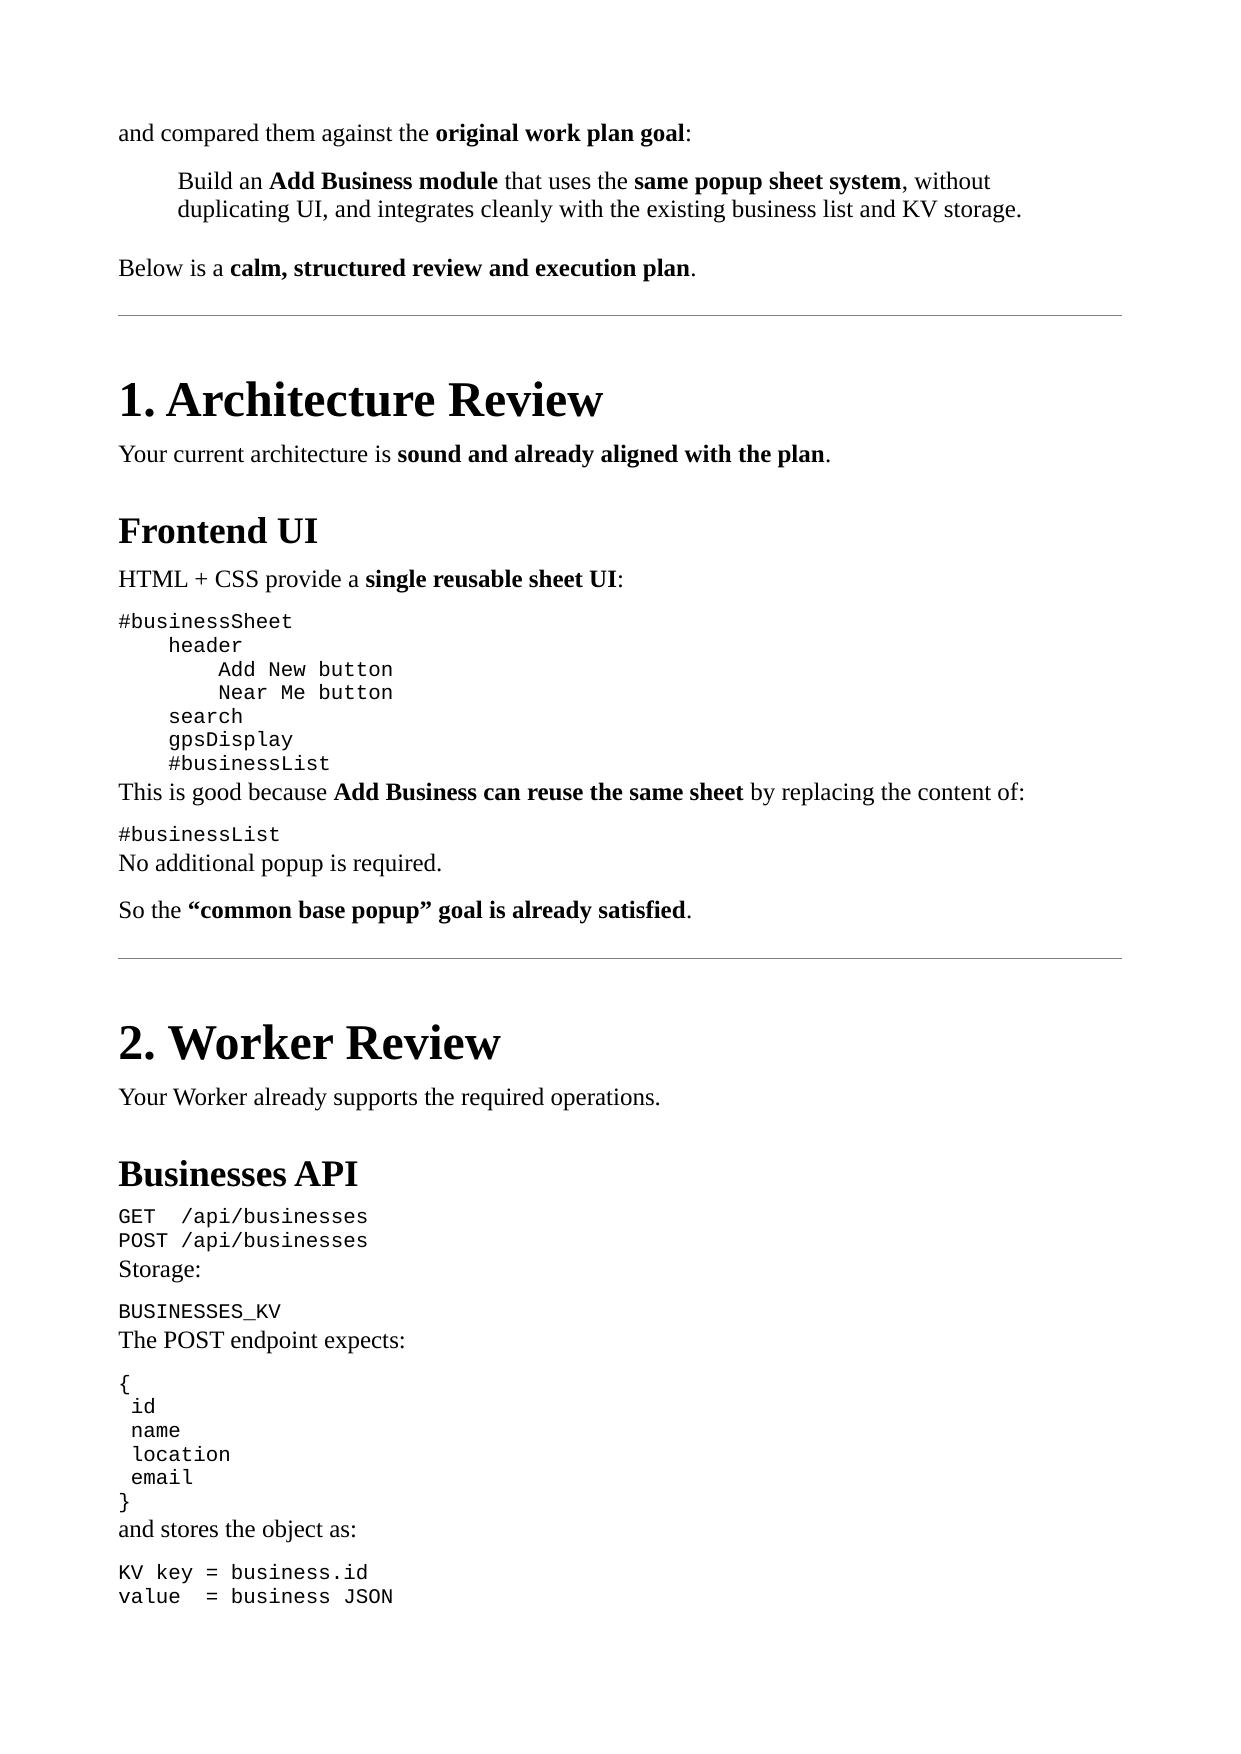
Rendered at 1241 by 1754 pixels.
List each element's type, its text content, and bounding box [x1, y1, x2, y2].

text id [118, 1396, 1122, 1420]
subtitle 2. Worker Review [118, 1012, 1122, 1070]
text email [118, 1467, 1122, 1491]
text Storage: [118, 1254, 1122, 1283]
text HTML + CSS provide a single reusable sheet UI: [118, 564, 1122, 592]
text Build an Add Business module that uses the same popup sheet system, without duplicating UI, and integrates cleanly with the existing business list and KV storage. [177, 166, 1063, 223]
text location [118, 1444, 1122, 1467]
text Your Worker already supports the required operations. [118, 1082, 1122, 1111]
text name [118, 1420, 1122, 1444]
subtitle 1. Architecture Review [118, 369, 1122, 427]
text Near Me button [118, 682, 1122, 706]
text and compared them against the original work plan goal: [118, 118, 1122, 147]
text { [118, 1373, 1122, 1396]
text The POST endpoint expects: [118, 1325, 1122, 1354]
text Below is a calm, structured review and execution plan. [118, 253, 1122, 281]
text #businessSheet [118, 611, 1122, 635]
text Your current architecture is sound and already aligned with the plan. [118, 439, 1122, 468]
text GET /api/businesses [118, 1207, 1122, 1230]
text #businessList [118, 824, 1122, 848]
text So the “common base popup” goal is already satisfied. [118, 896, 1122, 924]
text No additional popup is required. [118, 848, 1122, 877]
subtitle Frontend UI [118, 508, 1122, 551]
subtitle Businesses API [118, 1151, 1122, 1194]
text #businessList [118, 753, 1122, 777]
text and stores the object as: [118, 1514, 1122, 1543]
text gpsDisplay [118, 729, 1122, 753]
text This is good because Add Business can reuse the same sheet by replacing the content of: [118, 777, 1122, 806]
text value = business JSON [118, 1586, 1122, 1609]
text header [118, 635, 1122, 658]
text } [118, 1491, 1122, 1514]
text Add New button [118, 658, 1122, 682]
text search [118, 706, 1122, 729]
text KV key = business.id [118, 1562, 1122, 1586]
text BUSINESSES_KV [118, 1301, 1122, 1325]
text POST /api/businesses [118, 1230, 1122, 1254]
